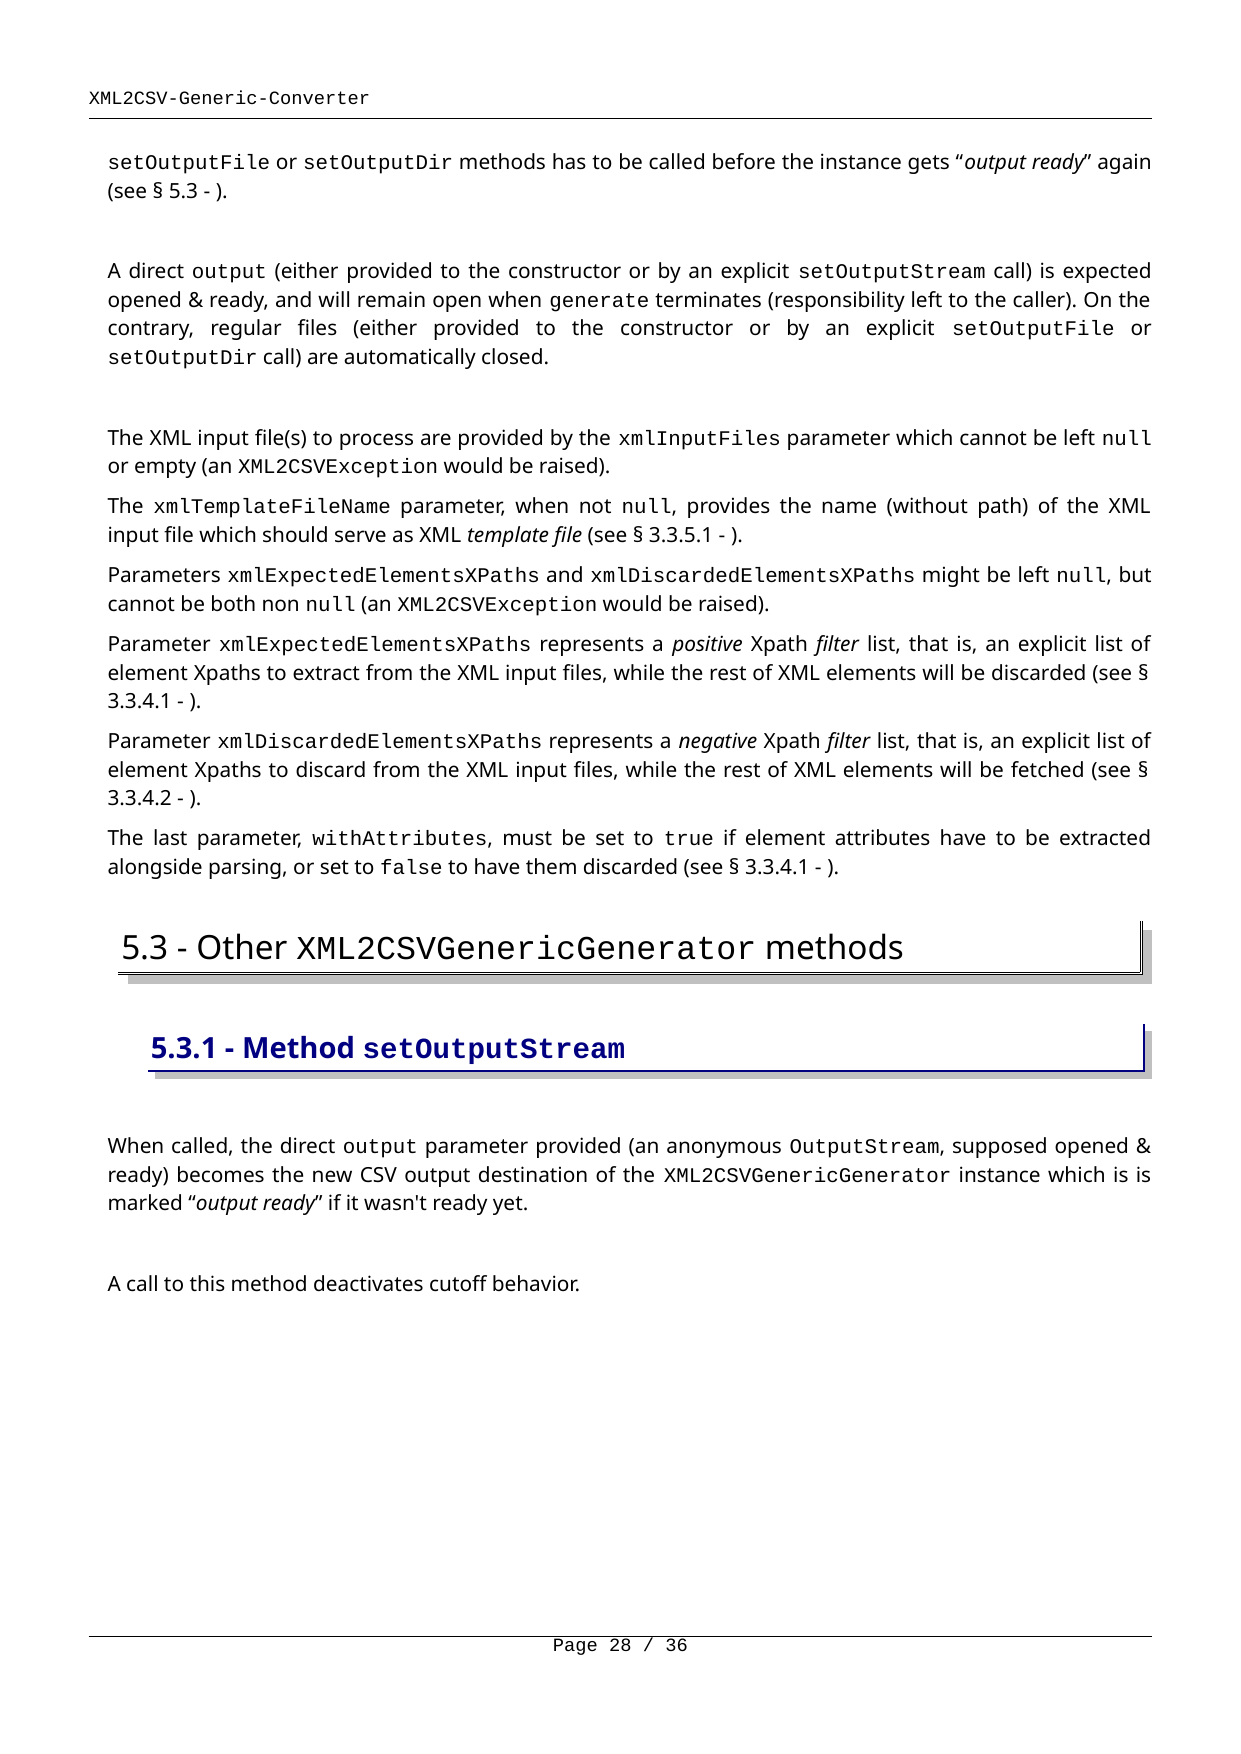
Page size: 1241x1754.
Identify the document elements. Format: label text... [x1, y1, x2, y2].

text Parameter xmlExpectedElementsXPaths represents a positive Xpath filter list, that is, an explicit list of element Xpaths to extract from the XML input files, while the rest of XML elements will be discarded (see § 3.3.4.1 - ). [107, 629, 1152, 714]
subtitle Method setOutputStream [148, 1024, 1143, 1070]
subtitle Other XML2CSVGenericGenerator methods [118, 921, 1142, 974]
text The XML input file(s) to process are provided by the xmlInputFiles parameter which cannot be left null or empty (an XML2CSVException would be raised). [107, 423, 1152, 480]
text A call to this method deactivates cutoff behavior. [107, 1269, 1152, 1297]
text The last parameter, withAttributes, must be set to true if element attributes have to be extracted alongside parsing, or set to false to have them discarded (see § 3.3.4.1 - ). [107, 823, 1152, 881]
text setOutputFile or setOutputDir methods has to be called before the instance gets “output ready” again (see § 5.3 - ). [107, 147, 1152, 204]
text Parameter xmlDiscardedElementsXPaths represents a negative Xpath filter list, that is, an explicit list of element Xpaths to discard from the XML input files, while the rest of XML elements will be fetched (see § 3.3.4.2 - ). [107, 726, 1152, 812]
text A direct output (either provided to the constructor or by an explicit setOutputStream call) is expected opened & ready, and will remain open when generate terminates (responsibility left to the caller). On the contrary, regular files (either provided to the constructor or by an explicit setOutputFile or setOutputDir call) are automatically closed. [107, 256, 1152, 371]
text Parameters xmlExpectedElementsXPaths and xmlDiscardedElementsXPaths might be left null, but cannot be both non null (an XML2CSVException would be raised). [107, 560, 1152, 617]
text The xmlTemplateFileName parameter, when not null, provides the name (without path) of the XML input file which should serve as XML template file (see § 3.3.5.1 - ). [107, 491, 1152, 548]
text When called, the direct output parameter provided (an anonymous OutputStream, supposed opened & ready) becomes the new CSV output destination of the XML2CSVGenericGenerator instance which is is marked “output ready” if it wasn't ready yet. [107, 1131, 1152, 1217]
